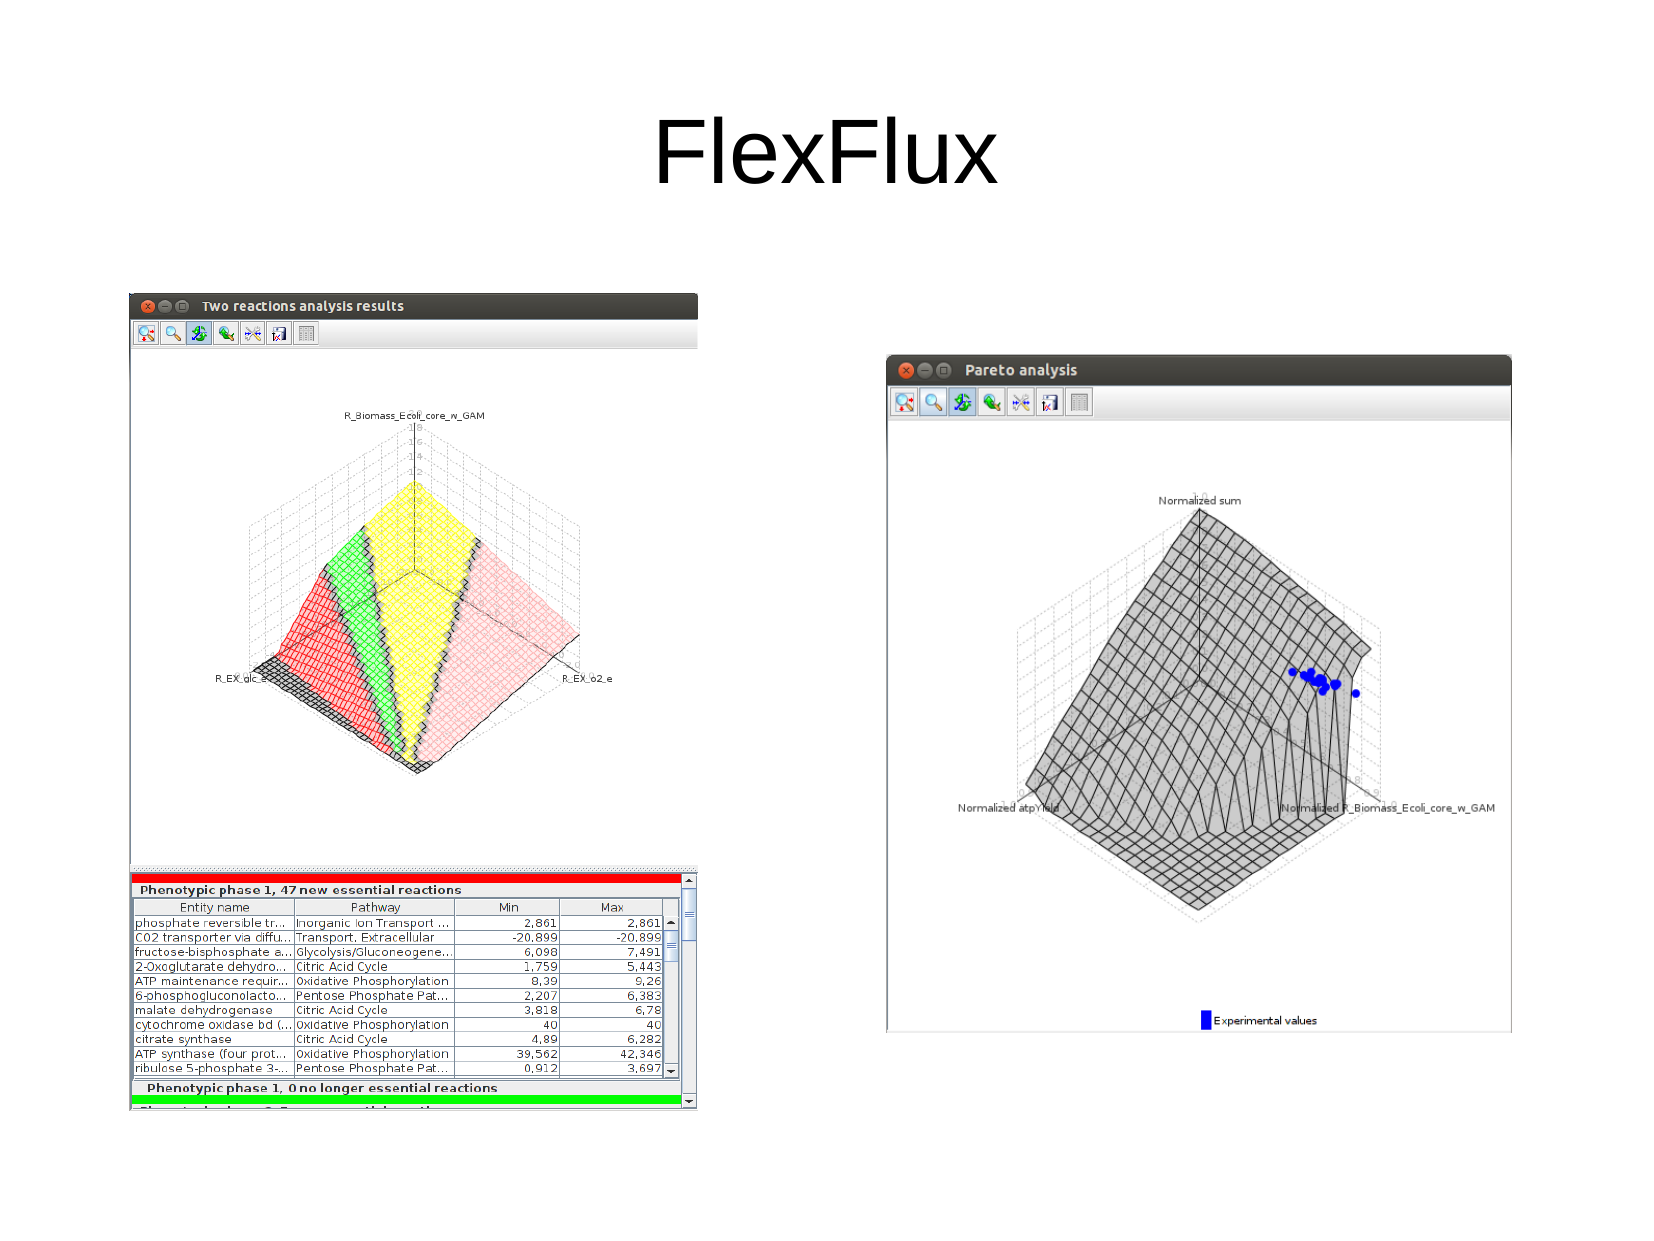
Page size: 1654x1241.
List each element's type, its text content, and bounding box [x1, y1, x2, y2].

picture [129, 293, 698, 1111]
title FlexFlux [82, 49, 1570, 256]
picture [886, 354, 1512, 1033]
